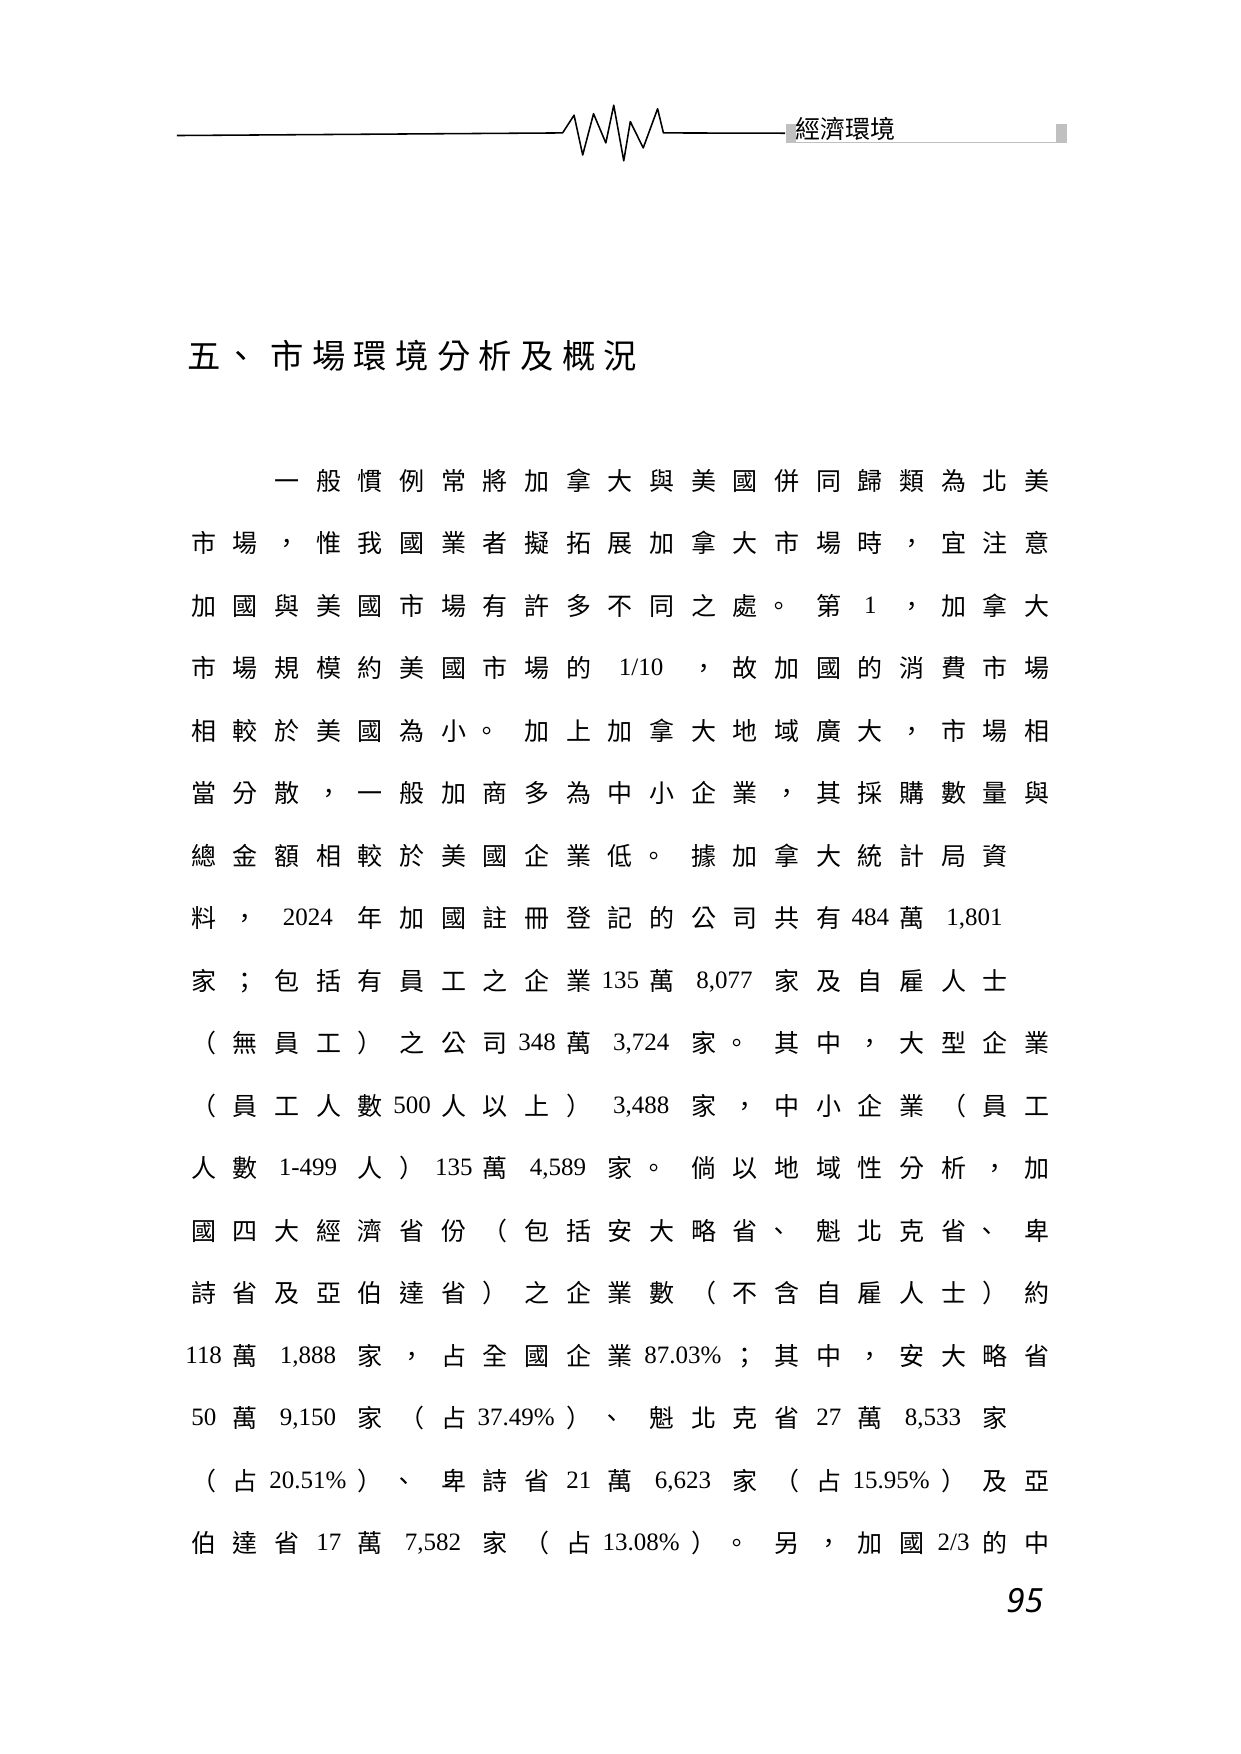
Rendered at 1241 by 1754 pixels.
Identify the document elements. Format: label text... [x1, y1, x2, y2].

text 一般慣例常將加拿大與美國併同歸類為北美市場，惟我國業者擬拓展加拿大市場時，宜注意加國與美國市場有許多不同之處。第1，加拿大市場規模約美國市場的1/10，故加國的消費市場相較於美國為小。加上加拿大地域廣大，市場相當分散，一般加商多為中小企業，其採購數量與總金額相較於美國企業低。據加拿大統計局資料，2024年加國註冊登記的公司共有484萬1,801家；包括有員工之企業135萬8,077家及自雇人士（無員工）之公司348萬3,724家。其中，大型企業（員工人數500人以上）3,488家，中小企業（員工人數1-499人）135萬4,589家。倘以地域性分析，加國四大經濟省份（包括安大略省、魁北克省、卑詩省及亞伯達省）之企業數（不含自雇人士）約118萬1,888家，占全國企業87.03%；其中，安大略省50萬9,150家（占37.49%）、魁北克省27萬8,533家（占20.51%）、卑詩省21萬6,623家（占15.95%）及亞伯達省17萬7,582家（占13.08%）。另，加國2/3的中 [183, 438, 1058, 1563]
text 五、市場環境分析及概況 [183, 313, 1058, 375]
